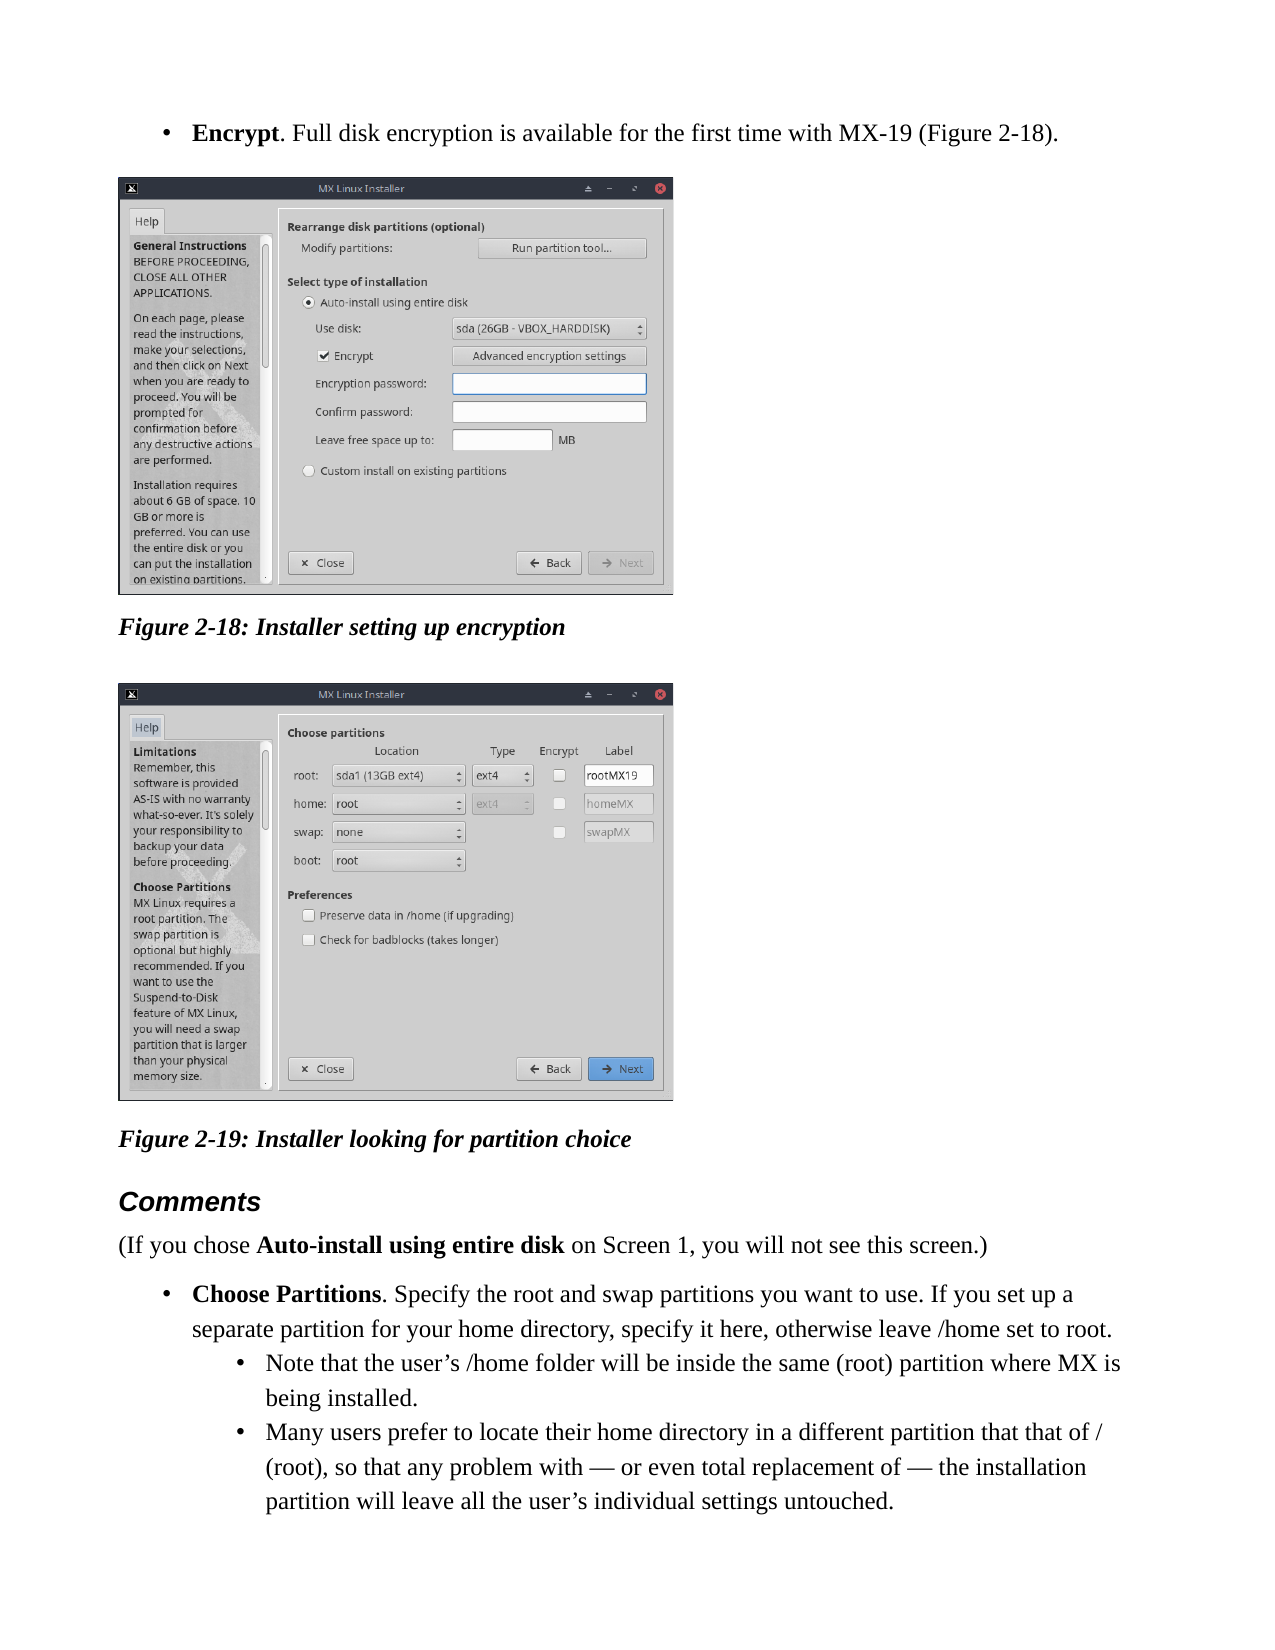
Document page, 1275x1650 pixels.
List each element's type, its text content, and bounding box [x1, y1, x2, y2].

subtitle Comments [118, 1186, 1157, 1218]
picture [118, 177, 674, 595]
list Choose Partitions. Specify the root and swap partitions you want to use. If you set up a separate partition for your home directory, specify it here, otherwise leave /home set to root. [162, 1279, 1157, 1342]
picture [118, 683, 674, 1101]
text Figure 2-19: Installer looking for partition choice [118, 1124, 1157, 1153]
list Many users prefer to locate their home directory in a different partition that that of / (root), so that any problem with — or even total replacement of — the installation partition will leave all the user’s individual settings untouched. [236, 1417, 1157, 1515]
list Note that the user’s /home folder will be inside the same (root) partition where MX is being installed. [236, 1348, 1157, 1411]
list Encrypt. Full disk encryption is available for the first time with MX-19 (Figure 2-18). [162, 118, 1157, 147]
text (If you chose Auto-install using entire disk on Screen 1, you will not see this screen.) [118, 1230, 1157, 1259]
text Figure 2-18: Installer setting up encryption [118, 612, 1157, 640]
